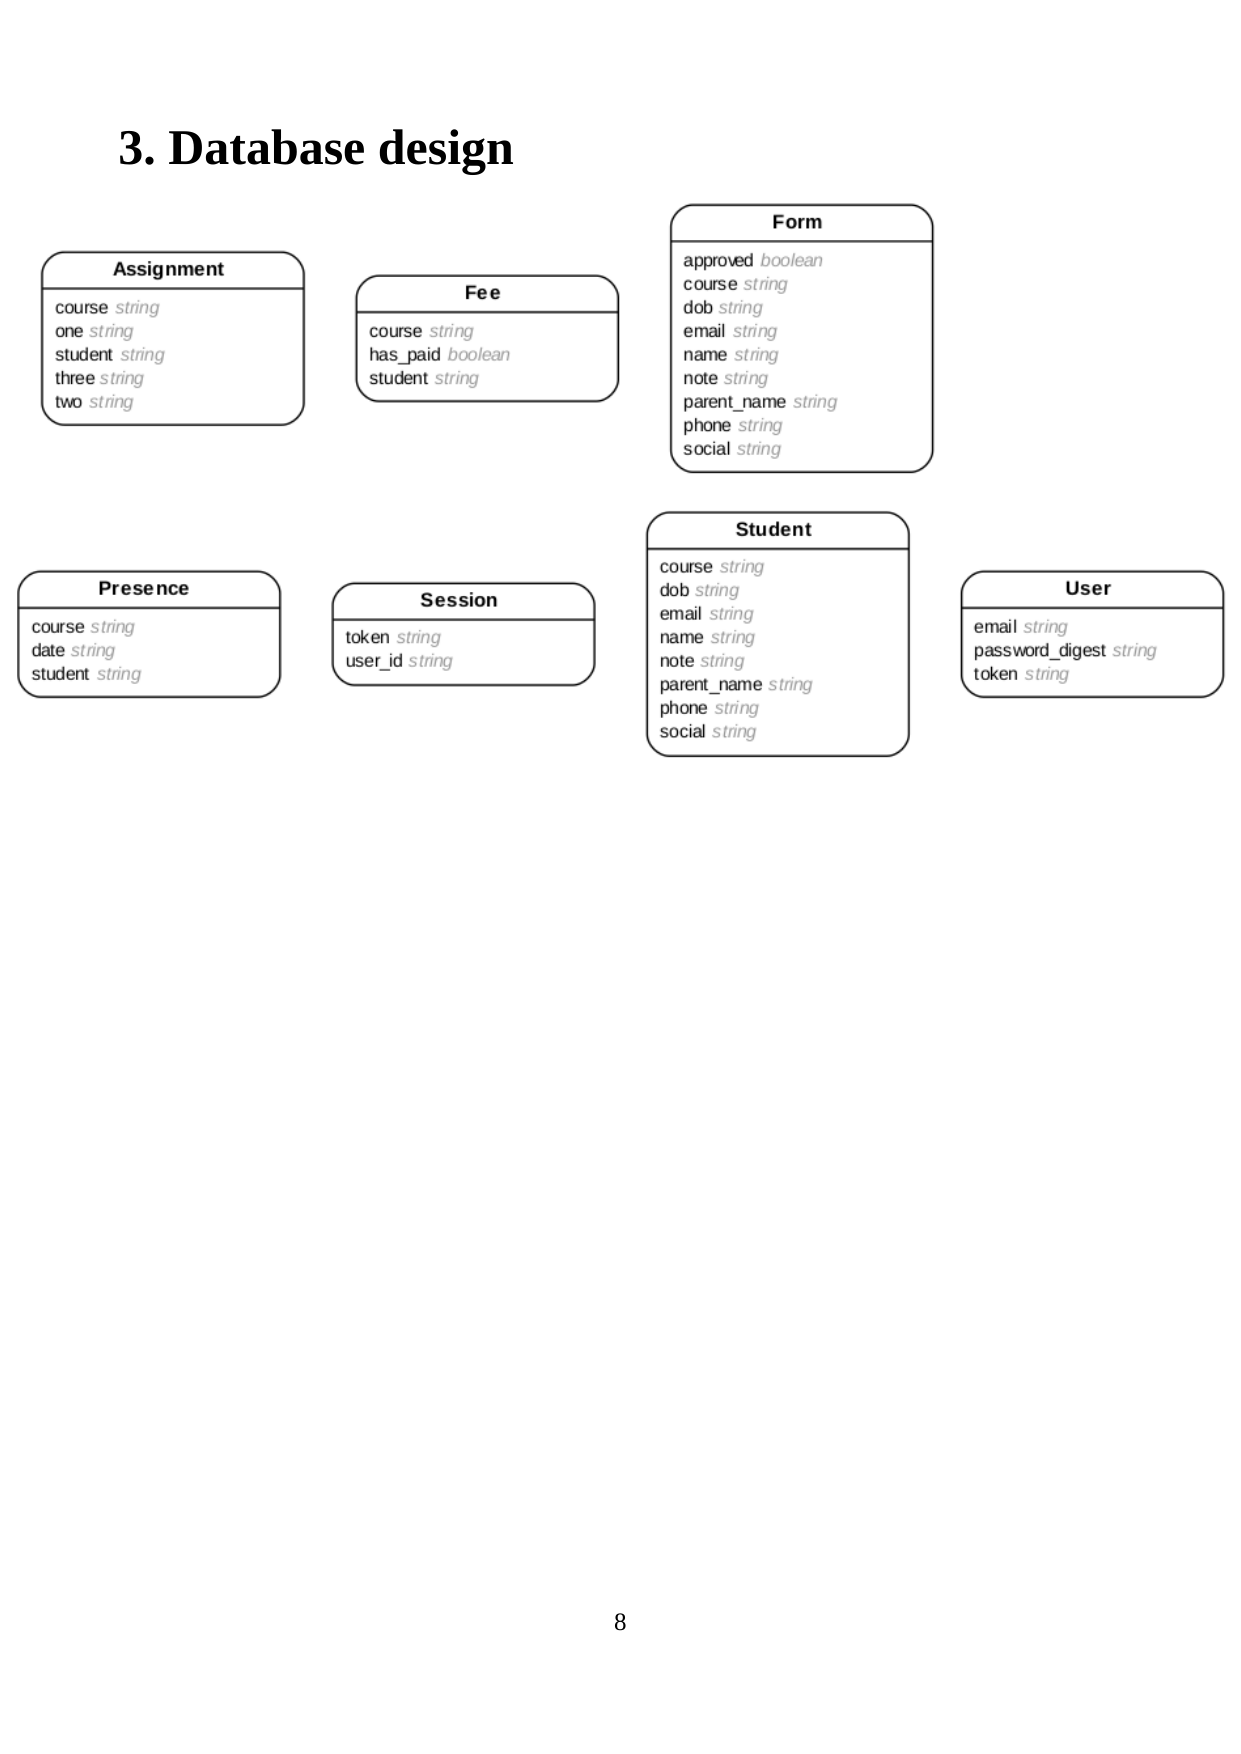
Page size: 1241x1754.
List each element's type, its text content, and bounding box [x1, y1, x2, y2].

picture [3, 188, 1237, 803]
subtitle 3. Database design [118, 118, 1122, 176]
